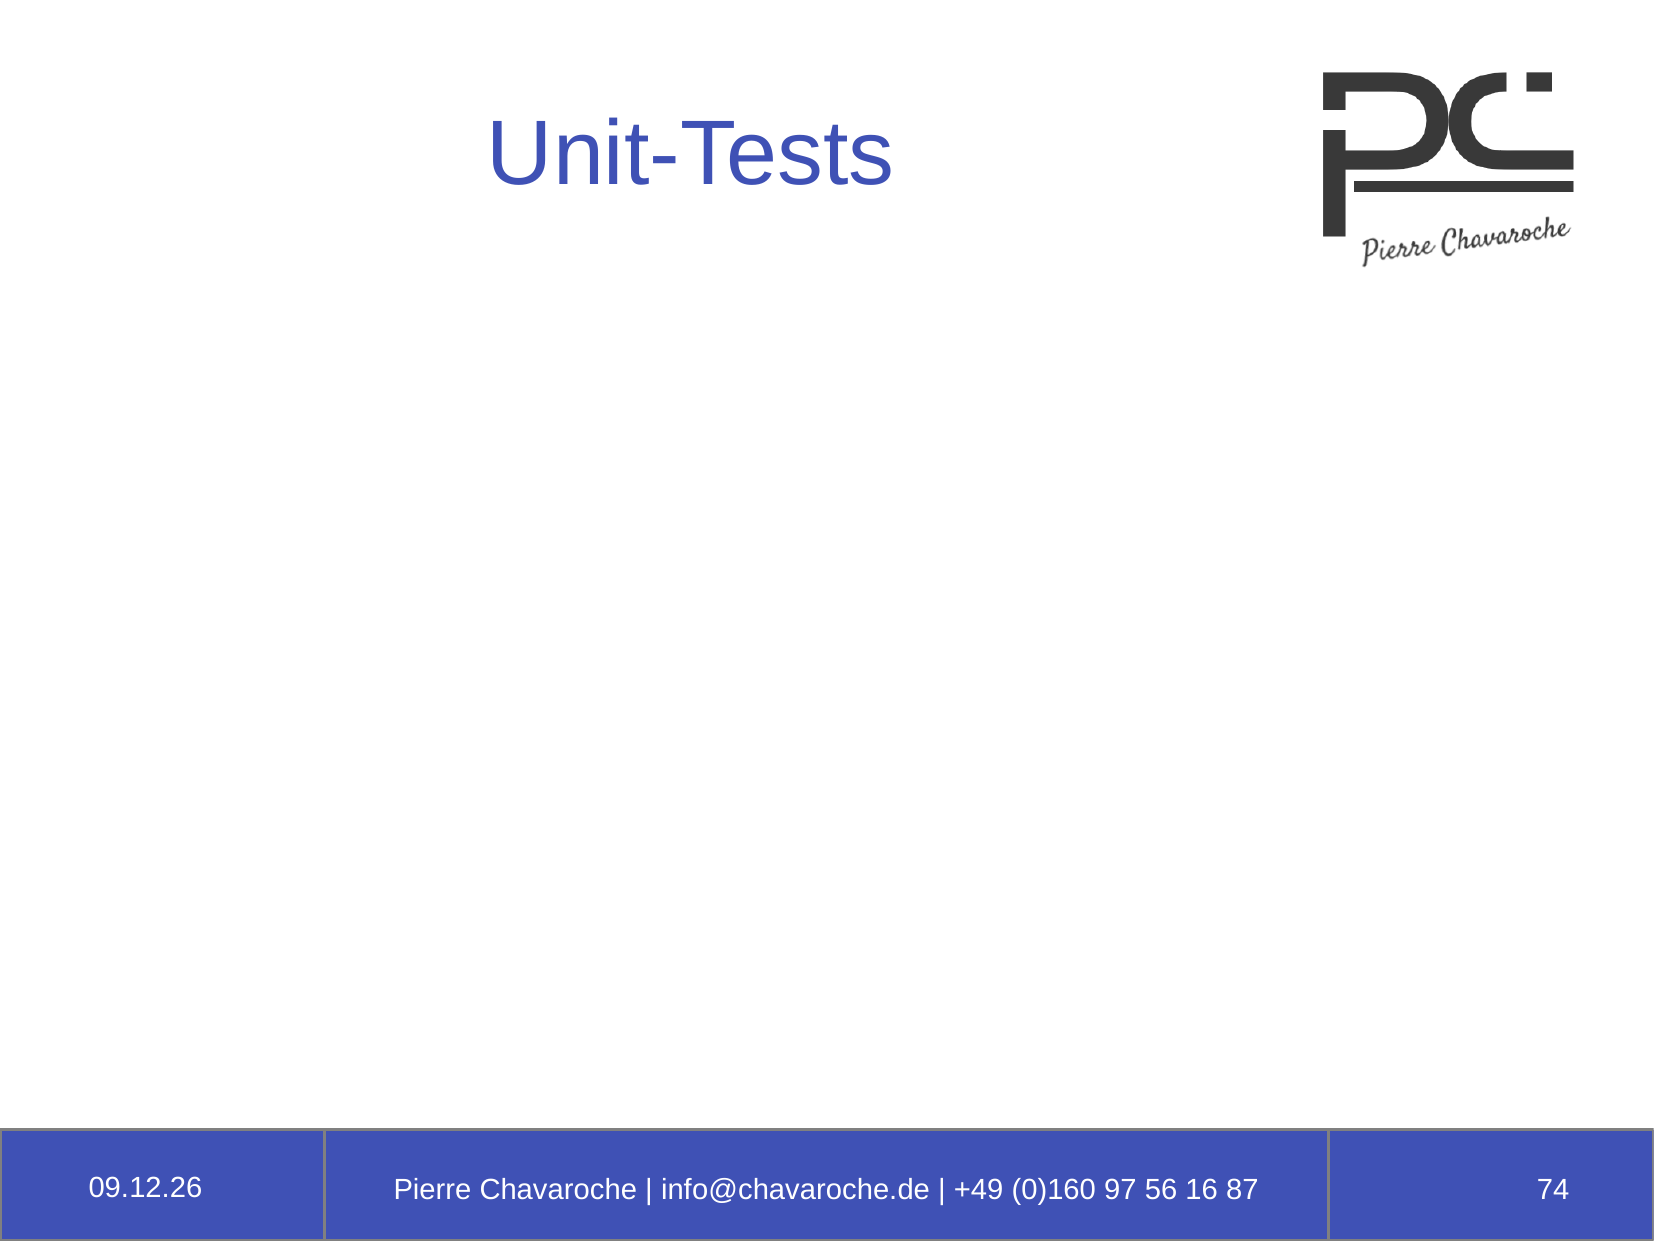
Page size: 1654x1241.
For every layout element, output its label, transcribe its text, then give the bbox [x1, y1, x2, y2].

title Unit-Tests [82, 49, 1300, 257]
picture [1307, 29, 1589, 311]
